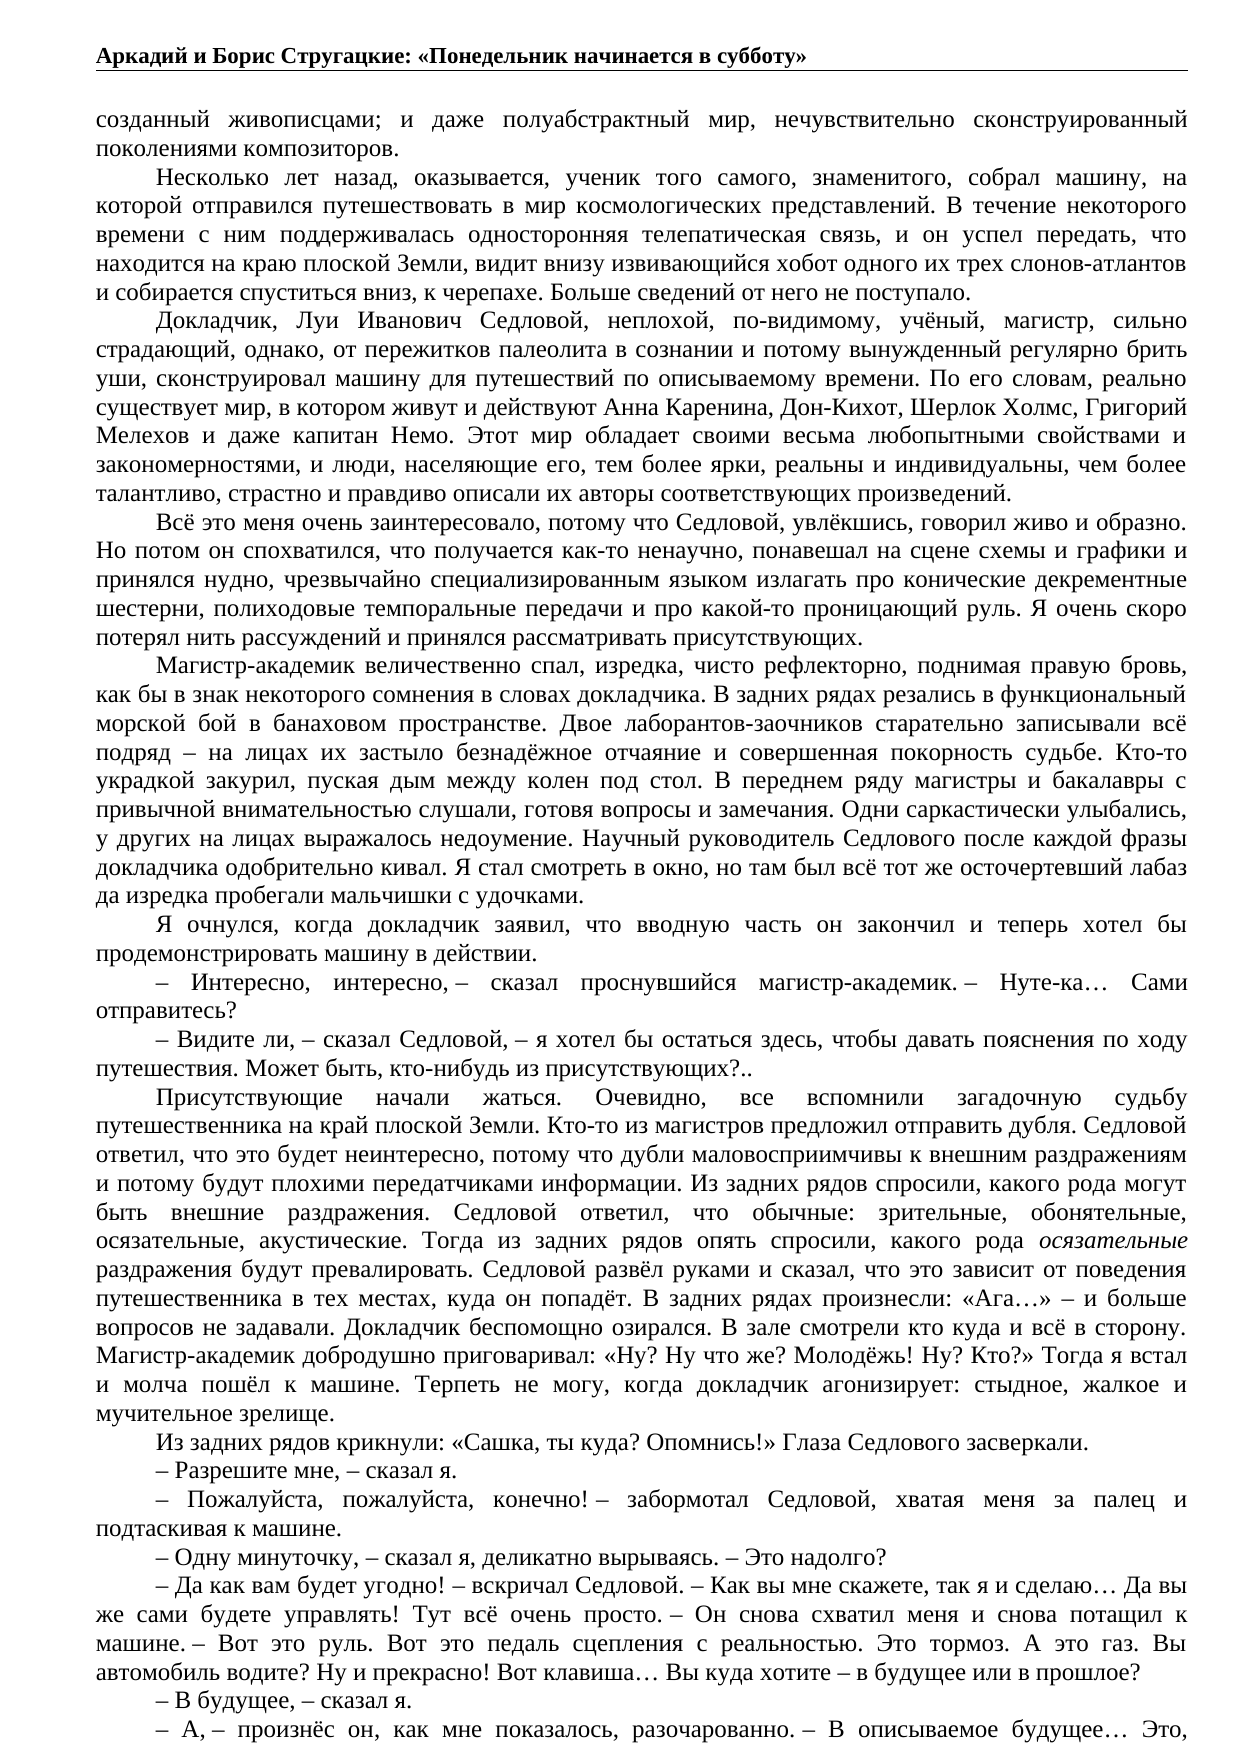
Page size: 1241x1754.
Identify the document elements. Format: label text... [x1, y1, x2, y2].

text – Пожалуйста, пожалуйста, конечно! – забормотал Седловой, хватая меня за палец и подтаскивая к машине. [96, 1484, 1188, 1542]
text – В будущее, – сказал я. [96, 1685, 1188, 1714]
text Магистр-академик величественно спал, изредка, чисто рефлекторно, поднимая правую бровь, как бы в знак некоторого сомнения в словах докладчика. В задних рядах резались в функциональный морской бой в банаховом пространстве. Двое лаборантов-заочников старательно записывали всё подряд – на лицах их застыло безнадёжное отчаяние и совершенная покорность судьбе. Кто-то украдкой закурил, пуская дым между колен под стол. В переднем ряду магистры и бакалавры с привычной внимательностью слушали, готовя вопросы и замечания. Одни саркастически улыбались, у других на лицах выражалось недоумение. Научный руководитель Седлового после каждой фразы докладчика одобрительно кивал. Я стал смотреть в окно, но там был всё тот же осточертевший лабаз да изредка пробегали мальчишки с удочками. [96, 650, 1188, 909]
text – Да как вам будет угодно! – вскричал Седловой. – Как вы мне скажете, так я и сделаю… Да вы же сами будете управлять! Тут всё очень просто. – Он снова схватил меня и снова потащил к машине. – Вот это руль. Вот это педаль сцепления с реальностью. Это тормоз. А это газ. Вы автомобиль водите? Ну и прекрасно! Вот клавиша… Вы куда хотите – в будущее или в прошлое? [96, 1570, 1188, 1685]
text – Видите ли, – сказал Седловой, – я хотел бы остаться здесь, чтобы давать пояснения по ходу путешествия. Может быть, кто-нибудь из присутствующих?.. [96, 1024, 1188, 1082]
text Всё это меня очень заинтересовало, потому что Седловой, увлёкшись, говорил живо и образно. Но потом он спохватился, что получается как-то ненаучно, понавешал на сцене схемы и графики и принялся нудно, чрезвычайно специализированным языком излагать про конические декрементные шестерни, полиходовые темпоральные передачи и про какой-то проницающий руль. Я очень скоро потерял нить рассуждений и принялся рассматривать присутствующих. [96, 507, 1188, 650]
text – А, – произнёс он, как мне показалось, разочарованно. – В описываемое будущее… Это, [96, 1714, 1188, 1743]
text – Разрешите мне, – сказал я. [96, 1455, 1188, 1484]
text – Интересно, интересно, – сказал проснувшийся магистр-академик. – Нуте-ка… Сами отправитесь? [96, 967, 1188, 1024]
text Присутствующие начали жаться. Очевидно, все вспомнили загадочную судьбу путешественника на край плоской Земли. Кто-то из магистров предложил отправить дубля. Седловой ответил, что это будет неинтересно, потому что дубли маловосприимчивы к внешним раздражениям и потому будут плохими передатчиками информации. Из задних рядов спросили, какого рода могут быть внешние раздражения. Седловой ответил, что обычные: зрительные, обонятельные, осязательные, акустические. Тогда из задних рядов опять спросили, какого рода осязательные раздражения будут превалировать. Седловой развёл руками и сказал, что это зависит от поведения путешественника в тех местах, куда он попадёт. В задних рядах произнесли: «Ага…» – и больше вопросов не задавали. Докладчик беспомощно озирался. В зале смотрели кто куда и всё в сторону. Магистр-академик добродушно приговаривал: «Ну? Ну что же? Молодёжь! Ну? Кто?» Тогда я встал и молча пошёл к машине. Терпеть не могу, когда докладчик агонизирует: стыдное, жалкое и мучительное зрелище. [96, 1082, 1188, 1427]
text Докладчик, Луи Иванович Седловой, неплохой, по-видимому, учёный, магистр, сильно страдающий, однако, от пережитков палеолита в сознании и потому вынужденный регулярно брить уши, сконструировал машину для путешествий по описываемому времени. По его словам, реально существует мир, в котором живут и действуют Анна Каренина, Дон-Кихот, Шерлок Холмс, Григорий Мелехов и даже капитан Немо. Этот мир обладает своими весьма любопытными свойствами и закономерностями, и люди, населяющие его, тем более ярки, реальны и индивидуальны, чем более талантливо, страстно и правдиво описали их авторы соответствующих произведений. [96, 305, 1188, 507]
text Из задних рядов крикнули: «Сашка, ты куда? Опомнись!» Глаза Седлового засверкали. [96, 1427, 1188, 1455]
text Несколько лет назад, оказывается, ученик того самого, знаменитого, собрал машину, на которой отправился путешествовать в мир космологических представлений. В течение некоторого времени с ним поддерживалась односторонняя телепатическая связь, и он успел передать, что находится на краю плоской Земли, видит внизу извивающийся хобот одного их трех слонов-атлантов и собирается спуститься вниз, к черепахе. Больше сведений от него не поступало. [96, 162, 1188, 305]
text Я очнулся, когда докладчик заявил, что вводную часть он закончил и теперь хотел бы продемонстрировать машину в действии. [96, 909, 1188, 967]
text – Одну минуточку, – сказал я, деликатно вырываясь. – Это надолго? [96, 1542, 1188, 1570]
text созданный живописцами; и даже полуабстрактный мир, нечувствительно сконструированный поколениями композиторов. [96, 104, 1188, 162]
